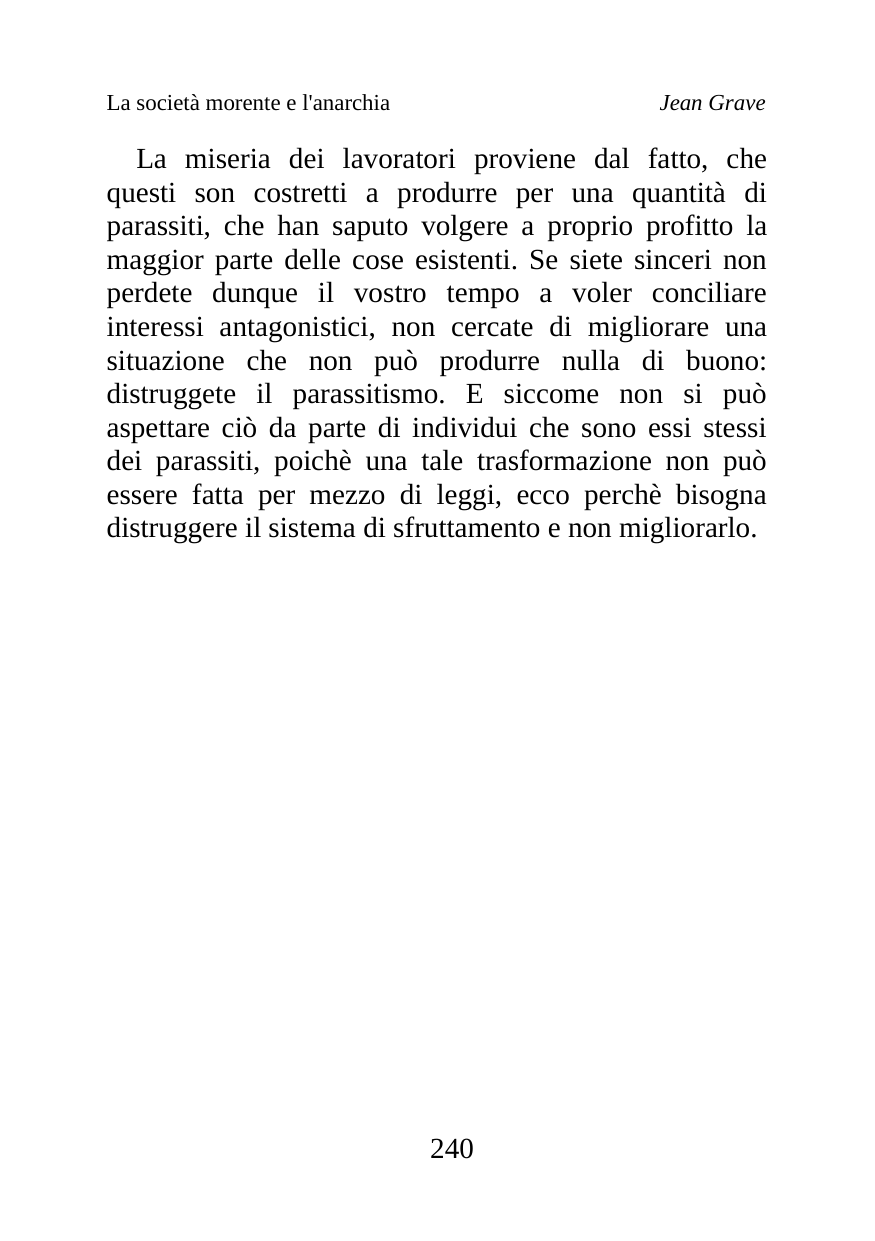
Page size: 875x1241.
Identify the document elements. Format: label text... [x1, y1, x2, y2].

text La miseria dei lavoratori proviene dal fatto, che questi son costretti a produrre per una quantità di parassiti, che han saputo volgere a proprio profitto la maggior parte delle cose esistenti. Se siete sinceri non perdete dunque il vostro tempo a voler conciliare interessi antagonistici, non cercate di migliorare una situazione che non può produrre nulla di buono: distruggete il parassitismo. E siccome non si può aspettare ciò da parte di individui che sono essi stessi dei parassiti, poichè una tale trasformazione non può essere fatta per mezzo di leggi, ecco perchè bisogna distruggere il sistema di sfruttamento e non migliorarlo. [106, 141, 768, 544]
